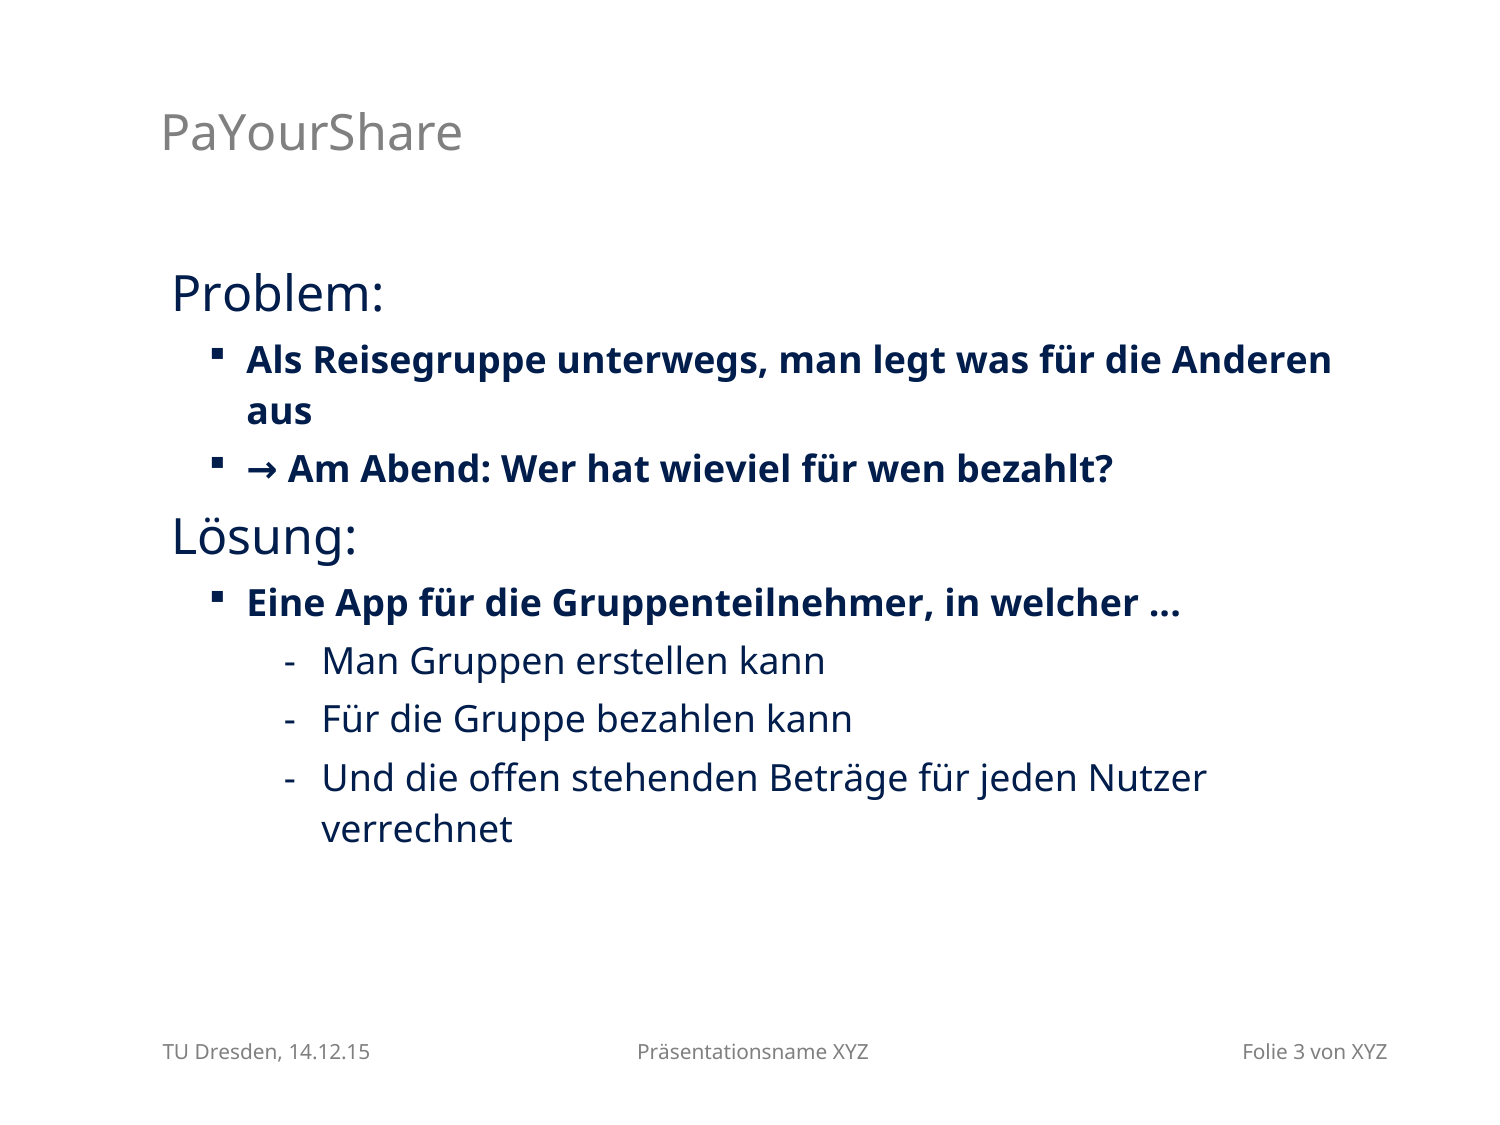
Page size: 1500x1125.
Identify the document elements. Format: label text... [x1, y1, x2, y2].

list Problem: Als Reisegruppe unterwegs, man legt was für die Anderen aus → Am Abend: Wer hat wieviel für wen bezahlt? Lösung: Eine App für die Gruppenteilnehmer, in welcher ... Man Gruppen erstellen kann Für die Gruppe bezahlen kann Und die offen stehenden Beträge für jeden Nutzer verrechnet [59, 249, 1388, 975]
title PaYourShare [160, 93, 1392, 170]
